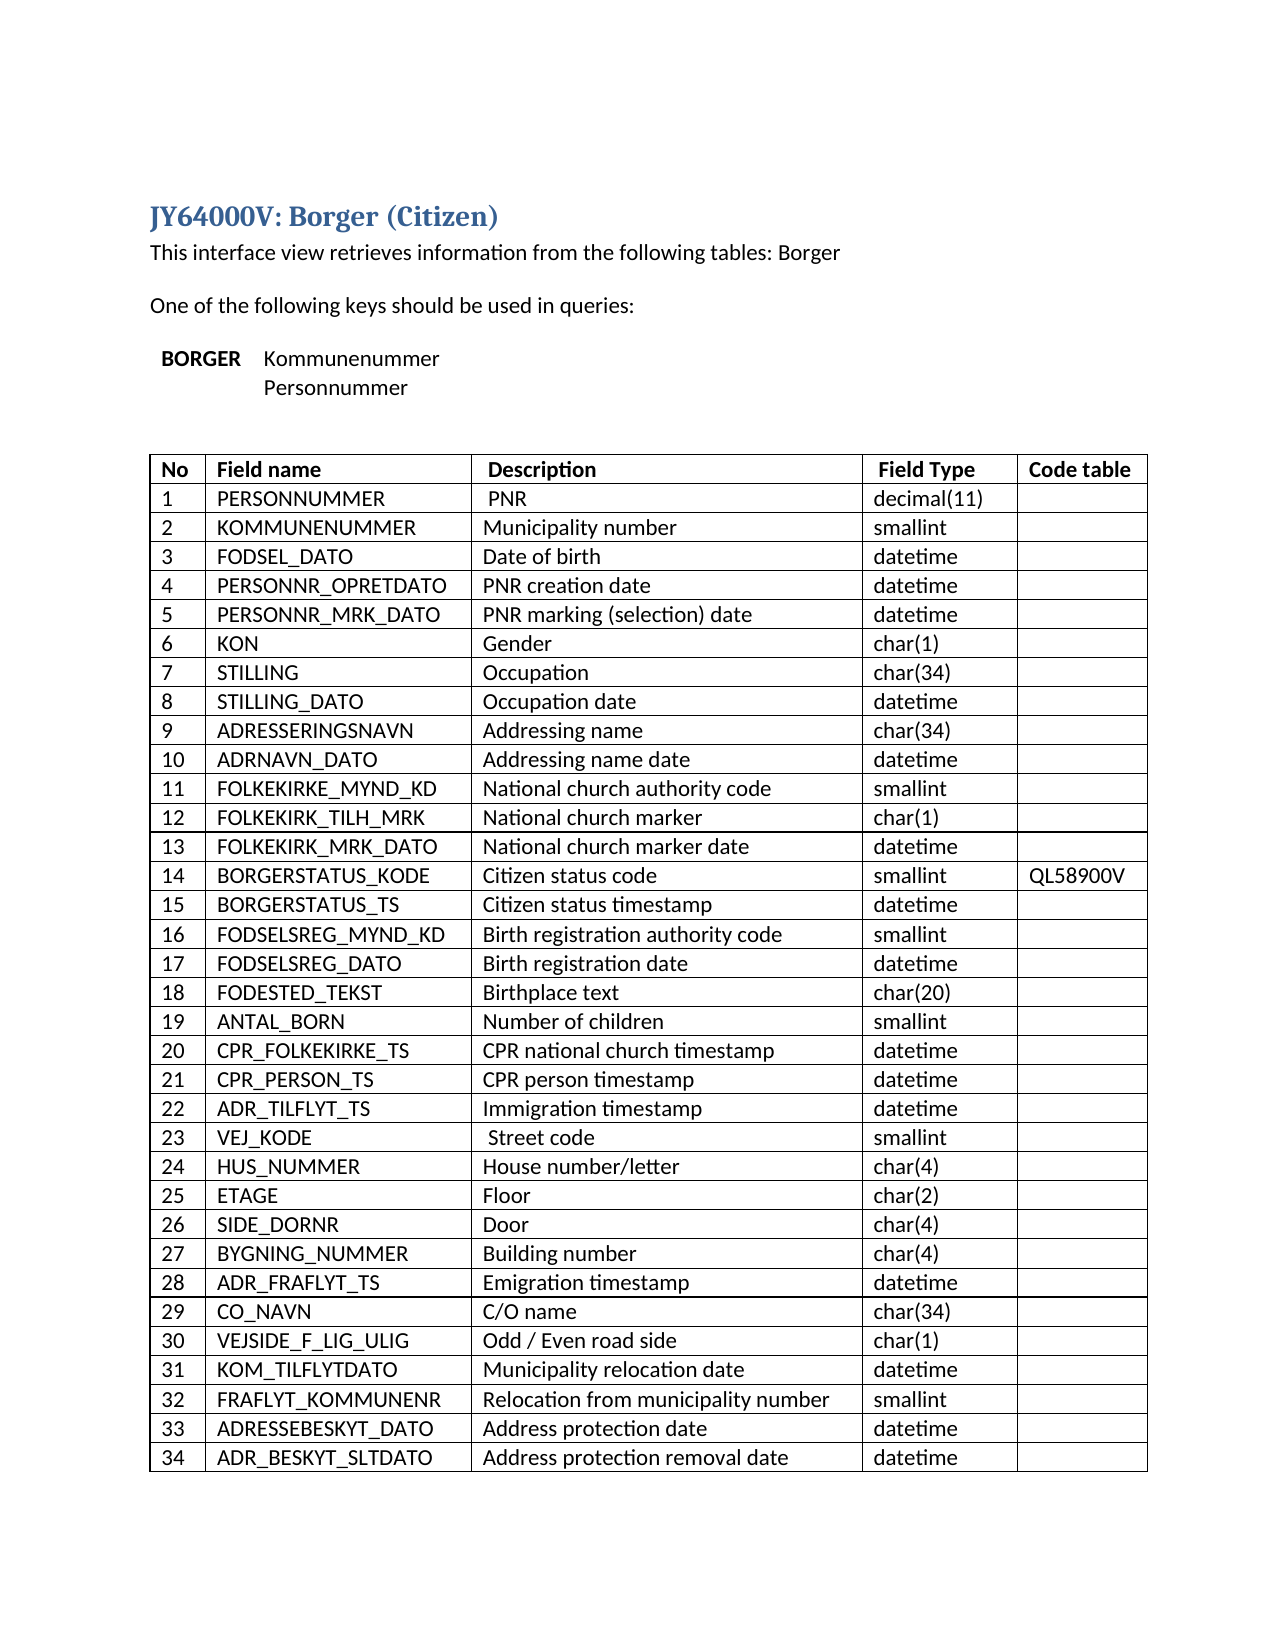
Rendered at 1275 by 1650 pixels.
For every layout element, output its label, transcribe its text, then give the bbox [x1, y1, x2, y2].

table_cell [1018, 1443, 1147, 1471]
table_cell [1018, 716, 1147, 744]
table_cell char(20) [863, 978, 1017, 1006]
table_cell ADR_TILFLYT_TS [206, 1094, 471, 1122]
table_header Description [472, 455, 862, 483]
table_cell FODSELSREG_MYND_KD [206, 920, 471, 948]
table_cell datetime [863, 687, 1017, 715]
table_cell ETAGE [206, 1181, 471, 1209]
table_cell 30 [151, 1327, 205, 1354]
table_cell smallint [863, 1385, 1017, 1413]
table_cell PERSONNR_OPRETDATO [206, 571, 471, 599]
table_cell Floor [472, 1181, 862, 1209]
table_cell FODESTED_TEKST [206, 978, 471, 1006]
table_cell [1018, 745, 1147, 773]
table_cell 7 [151, 658, 205, 686]
table_cell [1018, 1269, 1147, 1296]
table_cell 26 [151, 1210, 205, 1238]
table_cell char(4) [863, 1210, 1017, 1238]
table_cell ANTAL_BORN [206, 1007, 471, 1035]
table_cell CO_NAVN [206, 1298, 471, 1326]
table_header Field name [206, 455, 471, 483]
table_cell char(34) [863, 1298, 1017, 1326]
table_cell datetime [863, 600, 1017, 628]
table_header Code table [1018, 455, 1147, 483]
table_cell 10 [151, 745, 205, 773]
table_cell [1018, 891, 1147, 919]
table_cell 34 [151, 1443, 205, 1471]
table_cell National church authority code [472, 774, 862, 802]
table_cell 9 [151, 716, 205, 744]
table_cell [1018, 1356, 1147, 1384]
table_cell 33 [151, 1414, 205, 1442]
table_cell Occupation [472, 658, 862, 686]
table_cell KOM_TILFLYTDATO [206, 1356, 471, 1384]
table_cell [1018, 687, 1147, 715]
table_cell [1018, 1065, 1147, 1093]
table_cell datetime [863, 542, 1017, 570]
table_cell [1018, 1414, 1147, 1442]
table_cell Occupation date [472, 687, 862, 715]
table_cell 12 [151, 804, 205, 831]
table_cell ADRESSEBESKYT_DATO [206, 1414, 471, 1442]
table_cell 15 [151, 891, 205, 919]
table_cell smallint [863, 1123, 1017, 1151]
table_cell 4 [151, 571, 205, 599]
table_cell datetime [863, 1269, 1017, 1296]
table_cell [1018, 1007, 1147, 1035]
table_cell Birthplace text [472, 978, 862, 1006]
table_cell KOMMUNENUMMER [206, 513, 471, 541]
table_cell 8 [151, 687, 205, 715]
table_cell [1018, 600, 1147, 628]
table_cell FOLKEKIRKE_MYND_KD [206, 774, 471, 802]
table_cell [1018, 1152, 1147, 1180]
table_cell [1018, 1327, 1147, 1354]
table_cell smallint [863, 774, 1017, 802]
table_cell Immigration timestamp [472, 1094, 862, 1122]
table_cell PERSONNUMMER [206, 484, 471, 512]
table_cell STILLING [206, 658, 471, 686]
table_header Field Type [863, 455, 1017, 483]
table_cell [1018, 1210, 1147, 1238]
table_cell Addressing name [472, 716, 862, 744]
table_cell KON [206, 629, 471, 657]
table_cell Address protection date [472, 1414, 862, 1442]
table_cell National church marker date [472, 833, 862, 861]
text This interface view retrieves information from the following tables: Borger [150, 238, 1125, 267]
table_cell char(1) [863, 629, 1017, 657]
table_cell ADR_FRAFLYT_TS [206, 1269, 471, 1296]
table_cell Relocation from municipality number [472, 1385, 862, 1413]
table_cell [1018, 484, 1147, 512]
table_cell [1018, 1298, 1147, 1326]
table_cell datetime [863, 1065, 1017, 1093]
table_header BORGER [150, 345, 252, 373]
table_cell Personnummer [253, 373, 458, 401]
table_cell Citizen status timestamp [472, 891, 862, 919]
table_cell VEJ_KODE [206, 1123, 471, 1151]
table_cell FODSEL_DATO [206, 542, 471, 570]
table_cell [1018, 774, 1147, 802]
table_cell SIDE_DORNR [206, 1210, 471, 1238]
table_cell datetime [863, 1443, 1017, 1471]
table_cell [1018, 629, 1147, 657]
table_cell 3 [151, 542, 205, 570]
table_cell PERSONNR_MRK_DATO [206, 600, 471, 628]
table_cell datetime [863, 745, 1017, 773]
table_cell 16 [151, 920, 205, 948]
table_cell 29 [151, 1298, 205, 1326]
table_cell smallint [863, 1007, 1017, 1035]
table_cell BORGERSTATUS_TS [206, 891, 471, 919]
table_cell char(34) [863, 658, 1017, 686]
table_cell ADR_BESKYT_SLTDATO [206, 1443, 471, 1471]
table_cell datetime [863, 833, 1017, 861]
table_header No [151, 455, 205, 483]
table_cell [1018, 833, 1147, 861]
table_cell CPR_PERSON_TS [206, 1065, 471, 1093]
table_cell 18 [151, 978, 205, 1006]
table_cell smallint [863, 920, 1017, 948]
table_cell datetime [863, 1094, 1017, 1122]
table_cell datetime [863, 949, 1017, 977]
table_cell char(4) [863, 1239, 1017, 1267]
table_cell [1018, 920, 1147, 948]
table_cell STILLING_DATO [206, 687, 471, 715]
table_cell 27 [151, 1239, 205, 1267]
table_cell 13 [151, 833, 205, 861]
table_cell Birth registration date [472, 949, 862, 977]
table_cell datetime [863, 1414, 1017, 1442]
table_cell VEJSIDE_F_LIG_ULIG [206, 1327, 471, 1354]
table_cell CPR person timestamp [472, 1065, 862, 1093]
table_cell [1018, 1239, 1147, 1267]
table_cell ADRNAVN_DATO [206, 745, 471, 773]
table_cell Date of birth [472, 542, 862, 570]
table_cell PNR creation date [472, 571, 862, 599]
table_cell Municipality number [472, 513, 862, 541]
table_cell 14 [151, 862, 205, 889]
text One of the following keys should be used in queries: [150, 292, 1125, 319]
table_cell 20 [151, 1036, 205, 1064]
table_cell [1018, 1094, 1147, 1122]
table_cell PNR [472, 484, 862, 512]
table_cell datetime [863, 891, 1017, 919]
table_cell 24 [151, 1152, 205, 1180]
table_cell BYGNING_NUMMER [206, 1239, 471, 1267]
table_cell BORGERSTATUS_KODE [206, 862, 471, 889]
table_cell Number of children [472, 1007, 862, 1035]
table_cell CPR national church timestamp [472, 1036, 862, 1064]
table_cell char(1) [863, 1327, 1017, 1354]
table_cell datetime [863, 1356, 1017, 1384]
table_cell datetime [863, 1036, 1017, 1064]
table_cell [1018, 804, 1147, 831]
table_cell FRAFLYT_KOMMUNENR [206, 1385, 471, 1413]
table_cell 28 [151, 1269, 205, 1296]
table_cell smallint [863, 513, 1017, 541]
table_cell char(34) [863, 716, 1017, 744]
table_cell 19 [151, 1007, 205, 1035]
table_cell [1018, 1036, 1147, 1064]
table_cell 31 [151, 1356, 205, 1384]
table_cell Door [472, 1210, 862, 1238]
table_cell 11 [151, 774, 205, 802]
table_cell Municipality relocation date [472, 1356, 862, 1384]
table_cell [1018, 1181, 1147, 1209]
table_cell [1018, 978, 1147, 1006]
table_cell Gender [472, 629, 862, 657]
table_cell [1018, 658, 1147, 686]
table_cell QL58900V [1018, 862, 1147, 889]
table_cell 21 [151, 1065, 205, 1093]
table_cell ADRESSERINGSNAVN [206, 716, 471, 744]
table_cell char(1) [863, 804, 1017, 831]
table_cell [150, 373, 252, 401]
table_cell datetime [863, 571, 1017, 599]
table_cell FOLKEKIRK_MRK_DATO [206, 833, 471, 861]
table_cell [1018, 1123, 1147, 1151]
table_cell [1018, 949, 1147, 977]
table_cell C/O name [472, 1298, 862, 1326]
table_cell [1018, 1385, 1147, 1413]
table_cell FOLKEKIRK_TILH_MRK [206, 804, 471, 831]
table_cell decimal(11) [863, 484, 1017, 512]
table_cell 22 [151, 1094, 205, 1122]
table_cell char(2) [863, 1181, 1017, 1209]
table_cell National church marker [472, 804, 862, 831]
table_cell 1 [151, 484, 205, 512]
table_cell Birth registration authority code [472, 920, 862, 948]
table_cell Odd / Even road side [472, 1327, 862, 1354]
table_cell PNR marking (selection) date [472, 600, 862, 628]
subtitle JY64000V: Borger (Citizen) [150, 200, 1125, 233]
table_cell HUS_NUMMER [206, 1152, 471, 1180]
table_cell smallint [863, 862, 1017, 889]
table_cell Emigration timestamp [472, 1269, 862, 1296]
table_cell [1018, 513, 1147, 541]
table_cell CPR_FOLKEKIRKE_TS [206, 1036, 471, 1064]
table_cell 6 [151, 629, 205, 657]
table_cell Building number [472, 1239, 862, 1267]
table_cell [1018, 542, 1147, 570]
table_cell 25 [151, 1181, 205, 1209]
table_cell 32 [151, 1385, 205, 1413]
table_cell 2 [151, 513, 205, 541]
table_header Kommunenummer [253, 345, 458, 373]
table_cell Address protection removal date [472, 1443, 862, 1471]
table_cell [1018, 571, 1147, 599]
table_cell FODSELSREG_DATO [206, 949, 471, 977]
table_cell Addressing name date [472, 745, 862, 773]
table_cell Street code [472, 1123, 862, 1151]
table_cell 5 [151, 600, 205, 628]
table_cell 23 [151, 1123, 205, 1151]
table_cell 17 [151, 949, 205, 977]
table_cell char(4) [863, 1152, 1017, 1180]
table_cell House number/letter [472, 1152, 862, 1180]
table_cell Citizen status code [472, 862, 862, 889]
